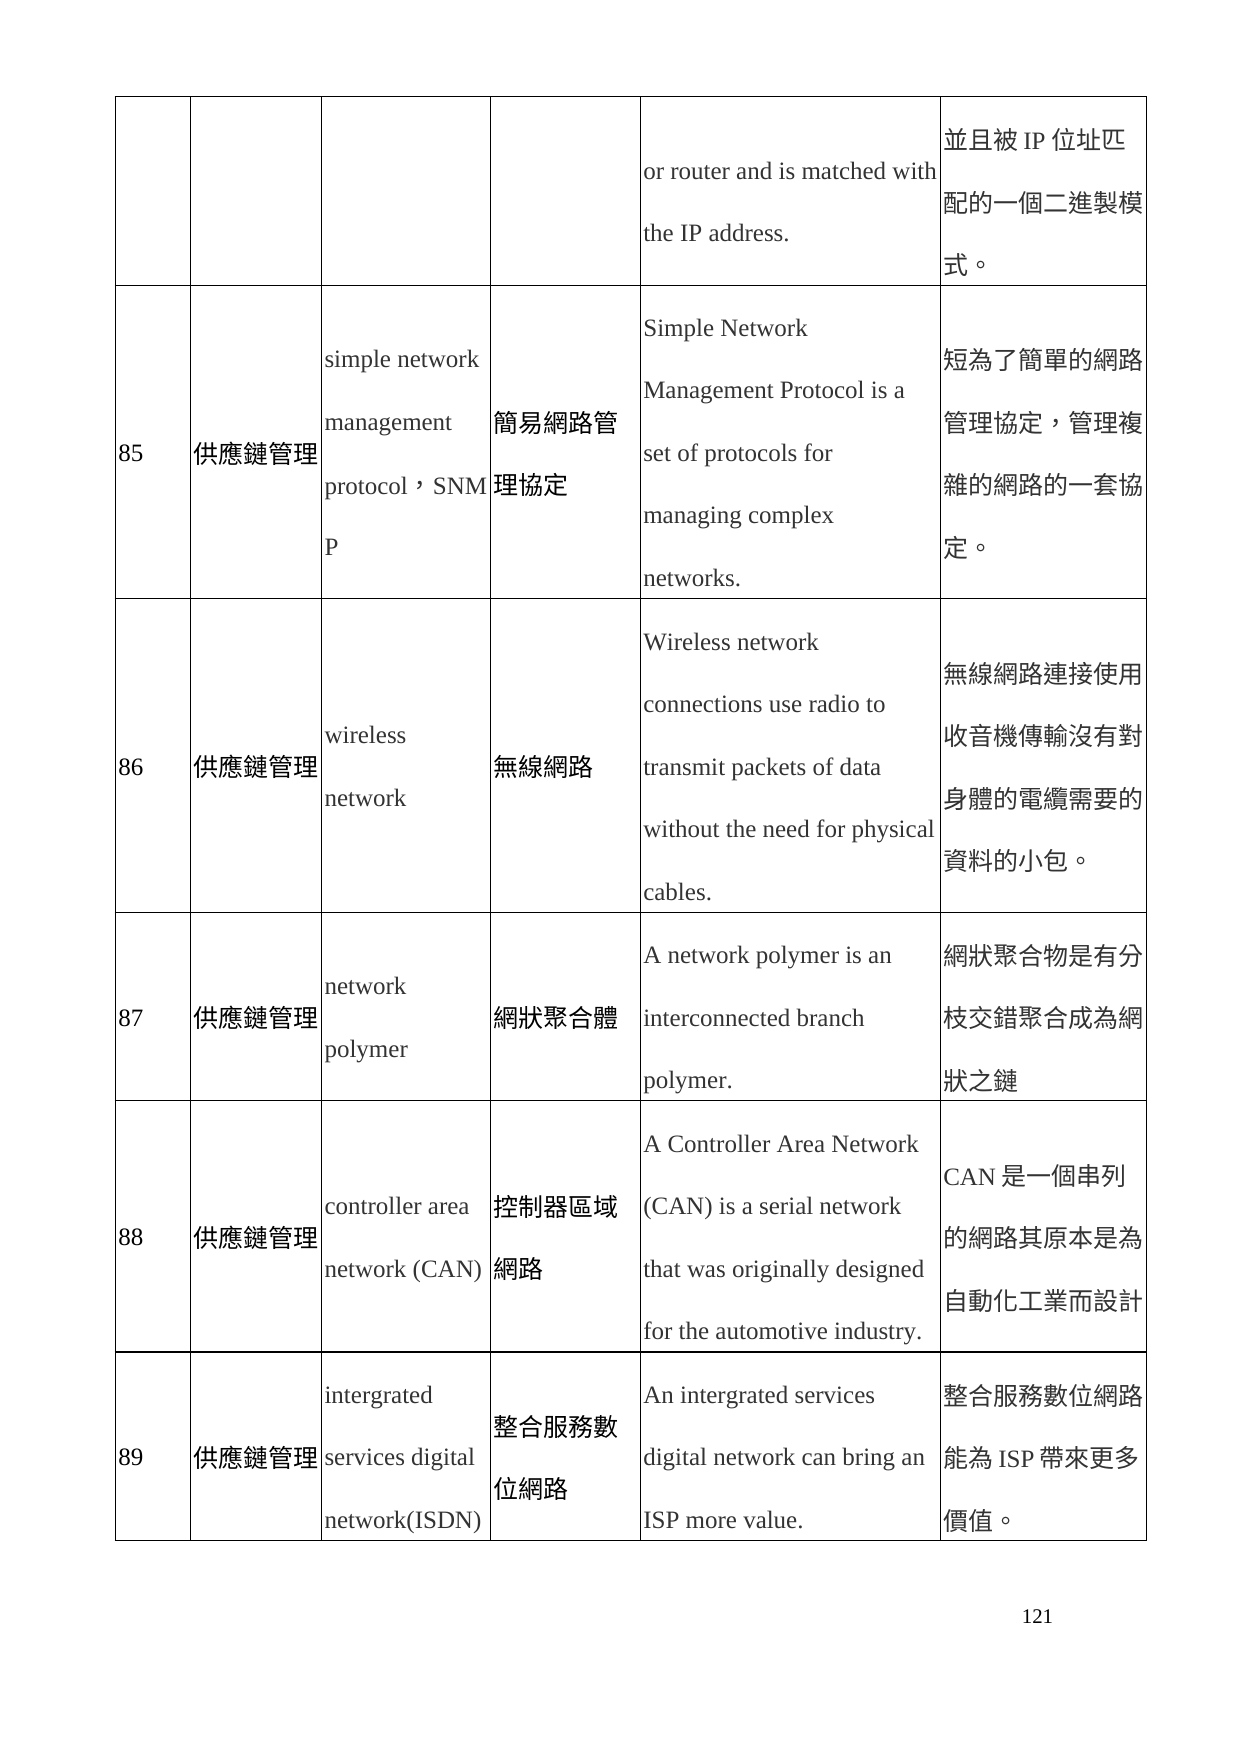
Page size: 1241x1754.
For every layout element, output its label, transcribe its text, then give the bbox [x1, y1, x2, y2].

table_cell 供應鏈管理 [191, 1101, 321, 1351]
table_cell 並且被IP 位址匹配的一個二進製模式。 [941, 97, 1146, 285]
table_cell 供應鏈管理 [191, 599, 321, 912]
table_cell Simple Network Management Protocol is a set of protocols for managing complex networks. [641, 286, 940, 598]
table_cell 整合服務數位網路 [491, 1353, 640, 1540]
table_cell A network polymer is an interconnected branch polymer. [641, 913, 940, 1100]
table_cell 88 [116, 1101, 190, 1351]
table_cell 無線網路連接使用收音機傳輸沒有對身體的電纜需要的資料的小包。 [941, 599, 1146, 912]
table_cell [191, 97, 321, 285]
table_cell intergrated services digital network(ISDN) [322, 1353, 490, 1540]
table_cell 無線網路 [491, 599, 640, 912]
table_cell 89 [116, 1353, 190, 1540]
table_cell 供應鏈管理 [191, 913, 321, 1100]
table_cell [322, 97, 490, 285]
table_cell 網狀聚合物是有分枝交錯聚合成為網狀之鏈 [941, 913, 1146, 1100]
table_cell CAN是一個串列的網路其原本是為自動化工業而設計 [941, 1101, 1146, 1351]
table_cell 87 [116, 913, 190, 1100]
table_cell 控制器區域網路 [491, 1101, 640, 1351]
table_cell 整合服務數位網路能為ISP帶來更多價值。 [941, 1353, 1146, 1540]
table_cell A Controller Area Network (CAN) is a serial network that was originally designed for the automotive industry. [641, 1101, 940, 1351]
table_cell network polymer [322, 913, 490, 1100]
table_cell controller area network (CAN) [322, 1101, 490, 1351]
table_cell 供應鏈管理 [191, 1353, 321, 1540]
table_cell 短為了簡單的網路管理協定，管理複雜的網路的一套協定。 [941, 286, 1146, 598]
table_cell 85 [116, 286, 190, 598]
table_cell An intergrated services digital network can bring an ISP more value. [641, 1353, 940, 1540]
table_cell [116, 97, 190, 285]
table_cell simple network management protocol，SNMP [322, 286, 490, 598]
table_cell 86 [116, 599, 190, 912]
table_cell 供應鏈管理 [191, 286, 321, 598]
table_cell 網狀聚合體 [491, 913, 640, 1100]
table_cell or router and is matched with the IP address. [641, 97, 940, 285]
table_cell 簡易網路管理協定 [491, 286, 640, 598]
table_cell Wireless network connections use radio to transmit packets of data without the need for physical cables. [641, 599, 940, 912]
table_cell [491, 97, 640, 285]
table_cell wireless network [322, 599, 490, 912]
